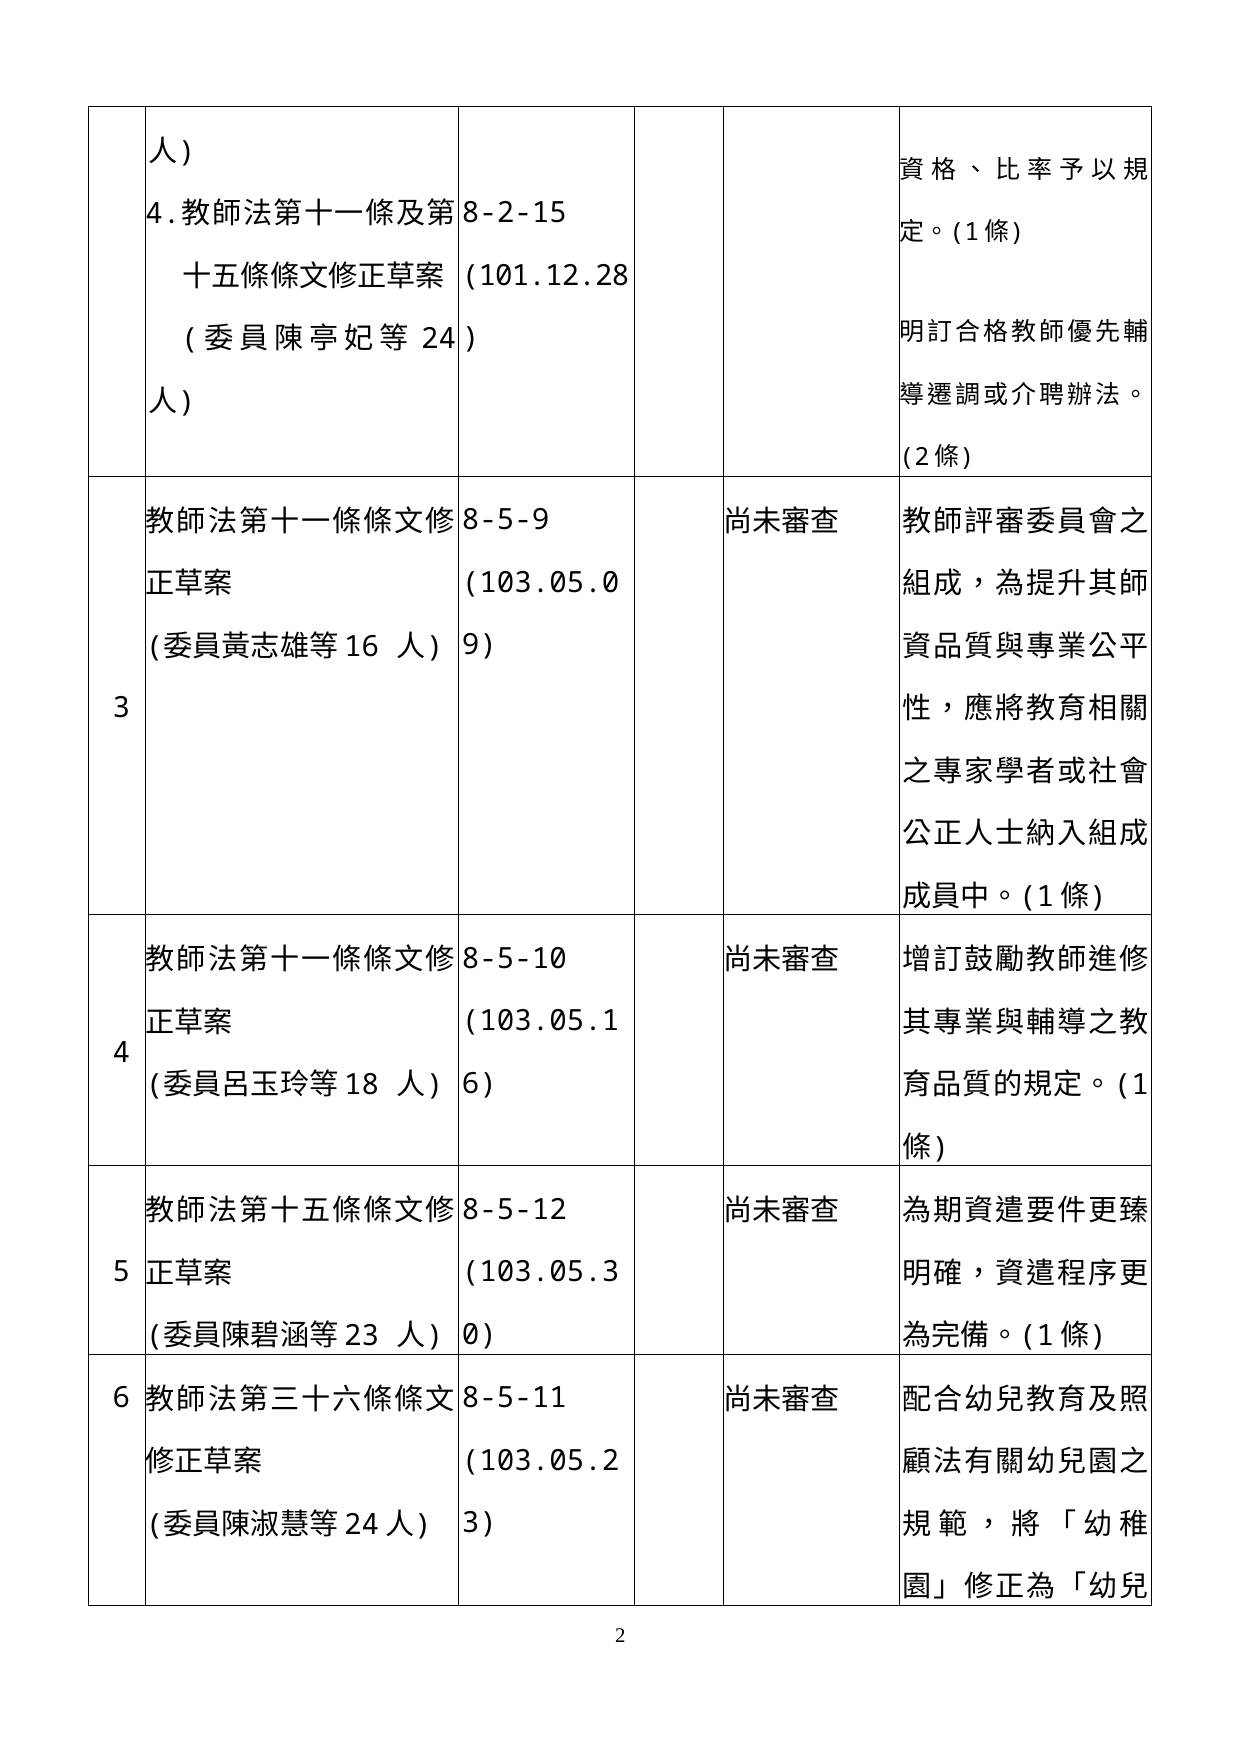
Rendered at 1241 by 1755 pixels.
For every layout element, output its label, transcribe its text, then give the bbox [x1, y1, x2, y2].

table_cell 尚未審查 [724, 1166, 899, 1354]
table_cell [89, 1166, 145, 1354]
table_cell 教師評審委員會之組成，為提升其師資品質與專業公平性，應將教育相關之專家學者或社會公正人士納入組成成員中。(1條) [900, 477, 1151, 914]
table_cell [89, 107, 145, 476]
table_cell [635, 477, 723, 914]
table_cell [89, 477, 145, 914]
table_cell 教師法第十五條條文修正草案 (委員陳碧涵等23 人) [146, 1166, 458, 1354]
table_cell [89, 915, 145, 1165]
table_cell 為期資遣要件更臻明確，資遣程序更為完備。(1條) [900, 1166, 1151, 1354]
table_cell 資格、比率予以規定。(1條) 明訂合格教師優先輔導遷調或介聘辦法。(2條) [900, 107, 1151, 476]
table_cell [89, 1355, 145, 1605]
table_cell 8-2-15 (101.12.28) [459, 107, 634, 476]
table_cell [635, 1355, 723, 1605]
table_cell [635, 915, 723, 1165]
table_cell 教師法第三十六條條文修正草案 (委員陳淑慧等24人) [146, 1355, 458, 1605]
table_cell 尚未審查 [724, 477, 899, 914]
table_cell [635, 107, 723, 476]
table_cell 教師法第十一條條文修正草案 (委員黃志雄等16 人) [146, 477, 458, 914]
table_cell 尚未審查 [724, 915, 899, 1165]
table_cell 尚未審查 [724, 1355, 899, 1605]
table_cell 8-5-12 (103.05.30) [459, 1166, 634, 1354]
table_cell 8-5-11 (103.05.23) [459, 1355, 634, 1605]
table_cell 教師法第十一條條文修正草案 (委員呂玉玲等18 人) [146, 915, 458, 1165]
table_cell [635, 1166, 723, 1354]
table_cell 增訂鼓勵教師進修其專業與輔導之教育品質的規定。(1條) [900, 915, 1151, 1165]
table_cell [724, 107, 899, 476]
table_cell 人) 4.教師法第十一條及第十五條條文修正草案 (委員陳亭妃等24人) [146, 107, 458, 476]
table_cell 8-5-9 (103.05.09) [459, 477, 634, 914]
table_cell 8-5-10 (103.05.16) [459, 915, 634, 1165]
table_cell 配合幼兒教育及照顧法有關幼兒園之規範，將「幼稚園」修正為「幼兒 [900, 1355, 1151, 1605]
